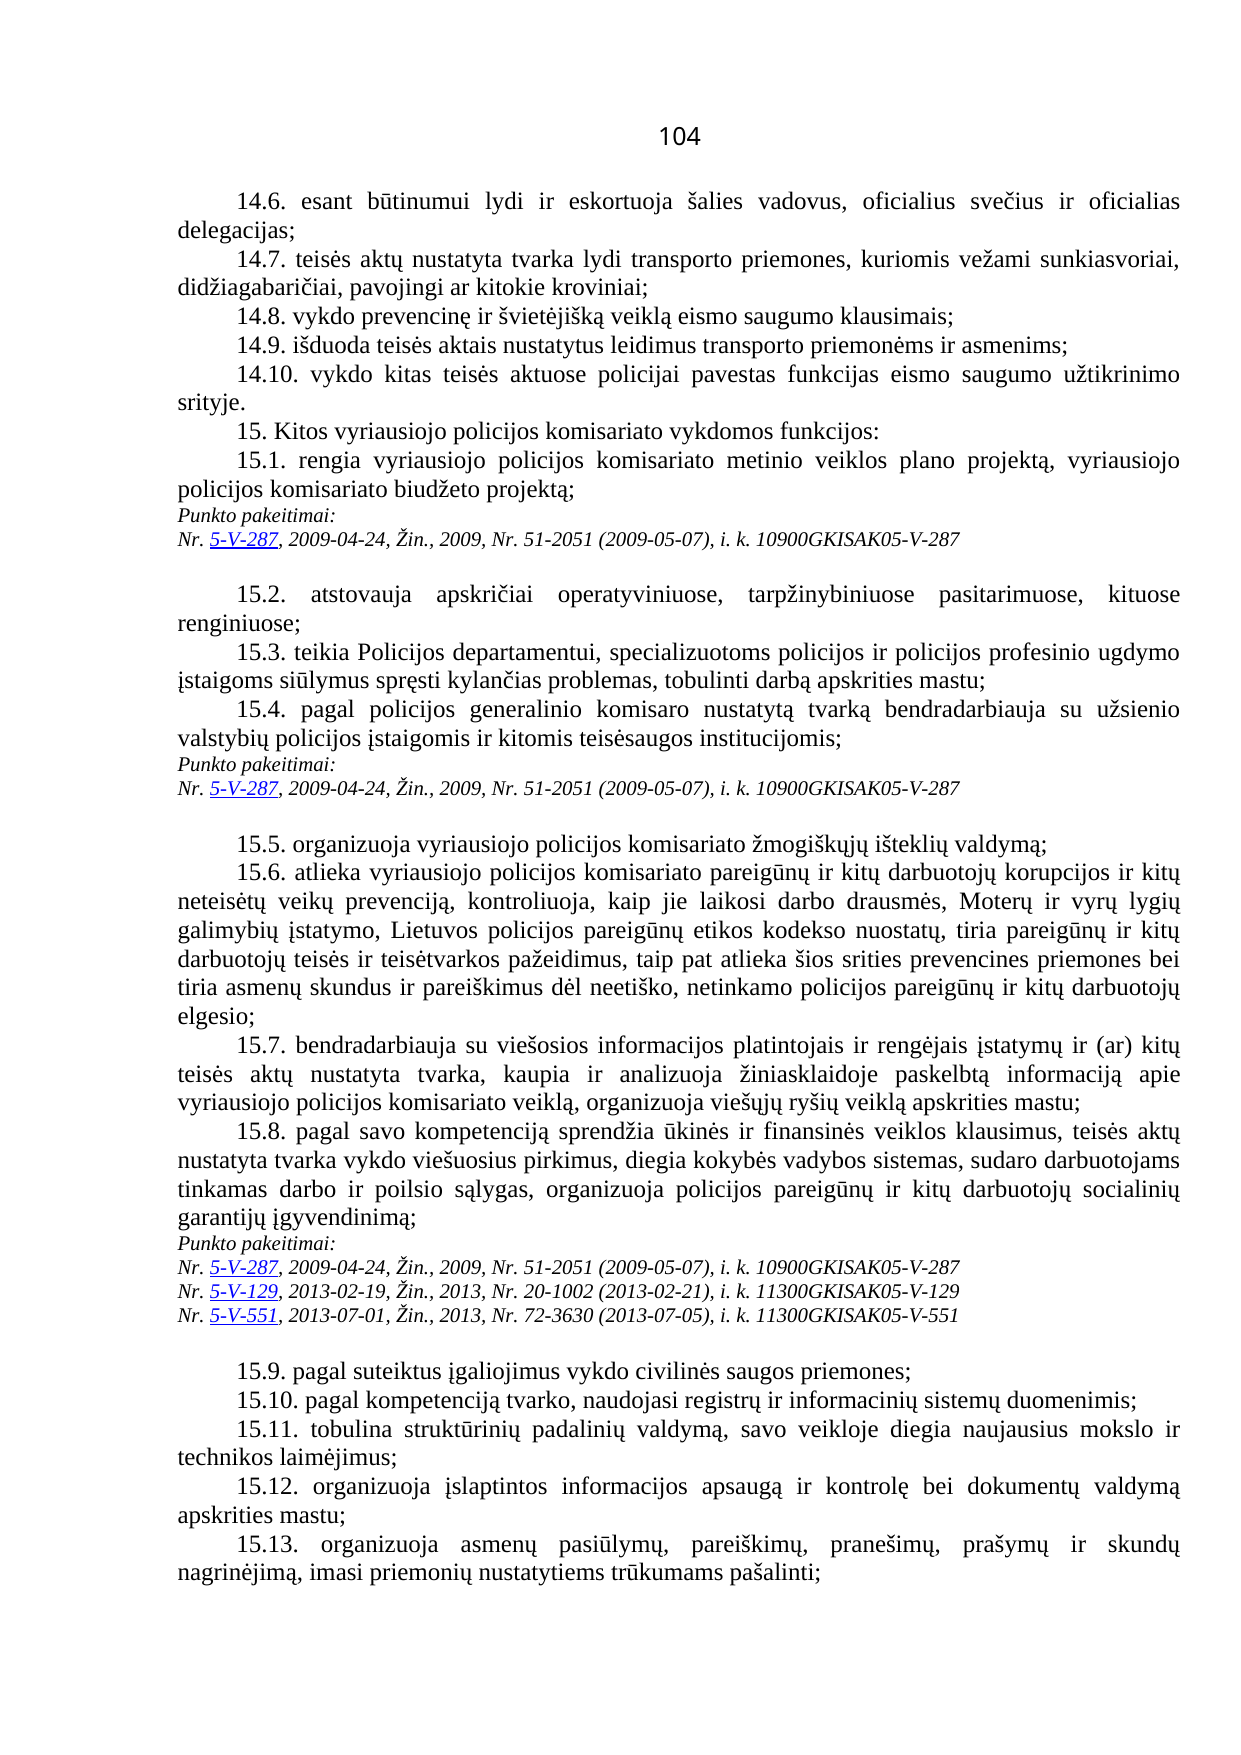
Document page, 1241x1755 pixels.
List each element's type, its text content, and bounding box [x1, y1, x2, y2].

text 15.3. teikia Policijos departamentui, specializuotoms policijos ir policijos profesinio ugdymo įstaigoms siūlymus spręsti kylančias problemas, tobulinti darbą apskrities mastu; [177, 637, 1181, 694]
text 14.9. išduoda teisės aktais nustatytus leidimus transporto priemonėms ir asmenims; [177, 330, 1181, 359]
text 14.7. teisės aktų nustatyta tvarka lydi transporto priemones, kuriomis vežami sunkiasvoriai, didžiagabaričiai, pavojingi ar kitokie kroviniai; [177, 244, 1181, 301]
text 15.8. pagal savo kompetenciją sprendžia ūkinės ir finansinės veiklos klausimus, teisės aktų nustatyta tvarka vykdo viešuosius pirkimus, diegia kokybės vadybos sistemas, sudaro darbuotojams tinkamas darbo ir poilsio sąlygas, organizuoja policijos pareigūnų ir kitų darbuotojų socialinių garantijų įgyvendinimą; [177, 1116, 1181, 1231]
text 15.6. atlieka vyriausiojo policijos komisariato pareigūnų ir kitų darbuotojų korupcijos ir kitų neteisėtų veikų prevenciją, kontroliuoja, kaip jie laikosi darbo drausmės, Moterų ir vyrų lygių galimybių įstatymo, Lietuvos policijos pareigūnų etikos kodekso nuostatų, tiria pareigūnų ir kitų darbuotojų teisės ir teisėtvarkos pažeidimus, taip pat atlieka šios srities prevencines priemones bei tiria asmenų skundus ir pareiškimus dėl neetiško, netinkamo policijos pareigūnų ir kitų darbuotojų elgesio; [177, 857, 1181, 1030]
text Nr. 5-V-129, 2013-02-19, Žin., 2013, Nr. 20-1002 (2013-02-21), i. k. 11300GKISAK05-V-129 [177, 1279, 1181, 1303]
text Punkto pakeitimai: [177, 502, 1181, 527]
text 15.5. organizuoja vyriausiojo policijos komisariato žmogiškųjų išteklių valdymą; [177, 829, 1181, 857]
text 15.11. tobulina struktūrinių padalinių valdymą, savo veikloje diegia naujausius mokslo ir technikos laimėjimus; [177, 1414, 1181, 1471]
text 14.8. vykdo prevencinę ir švietėjišką veiklą eismo saugumo klausimais; [177, 301, 1181, 330]
text 15.9. pagal suteiktus įgaliojimus vykdo civilinės saugos priemones; [177, 1356, 1181, 1385]
text 15.10. pagal kompetenciją tvarko, naudojasi registrų ir informacinių sistemų duomenimis; [177, 1385, 1181, 1414]
text 15. Kitos vyriausiojo policijos komisariato vykdomos funkcijos: [177, 416, 1181, 445]
text 15.4. pagal policijos generalinio komisaro nustatytą tvarką bendradarbiauja su užsienio valstybių policijos įstaigomis ir kitomis teisėsaugos institucijomis; [177, 694, 1181, 752]
text 15.2. atstovauja apskričiai operatyviniuose, tarpžinybiniuose pasitarimuose, kituose renginiuose; [177, 579, 1181, 637]
text 14.10. vykdo kitas teisės aktuose policijai pavestas funkcijas eismo saugumo užtikrinimo srityje. [177, 359, 1181, 416]
text Punkto pakeitimai: [177, 1231, 1181, 1255]
text 15.12. organizuoja įslaptintos informacijos apsaugą ir kontrolę bei dokumentų valdymą apskrities mastu; [177, 1471, 1181, 1529]
text Punkto pakeitimai: [177, 752, 1181, 776]
text 15.7. bendradarbiauja su viešosios informacijos platintojais ir rengėjais įstatymų ir (ar) kitų teisės aktų nustatyta tvarka, kaupia ir analizuoja žiniasklaidoje paskelbtą informaciją apie vyriausiojo policijos komisariato veiklą, organizuoja viešųjų ryšių veiklą apskrities mastu; [177, 1030, 1181, 1116]
text Nr. 5-V-551, 2013-07-01, Žin., 2013, Nr. 72-3630 (2013-07-05), i. k. 11300GKISAK05-V-551 [177, 1303, 1181, 1327]
text Nr. 5-V-287, 2009-04-24, Žin., 2009, Nr. 51-2051 (2009-05-07), i. k. 10900GKISAK05-V-287 [177, 776, 1181, 800]
text Nr. 5-V-287, 2009-04-24, Žin., 2009, Nr. 51-2051 (2009-05-07), i. k. 10900GKISAK05-V-287 [177, 1255, 1181, 1279]
text 15.1. rengia vyriausiojo policijos komisariato metinio veiklos plano projektą, vyriausiojo policijos komisariato biudžeto projektą; [177, 445, 1181, 502]
text 15.13. organizuoja asmenų pasiūlymų, pareiškimų, pranešimų, prašymų ir skundų nagrinėjimą, imasi priemonių nustatytiems trūkumams pašalinti; [177, 1529, 1181, 1586]
text 14.6. esant būtinumui lydi ir eskortuoja šalies vadovus, oficialius svečius ir oficialias delegacijas; [177, 186, 1181, 244]
text Nr. 5-V-287, 2009-04-24, Žin., 2009, Nr. 51-2051 (2009-05-07), i. k. 10900GKISAK05-V-287 [177, 527, 1181, 551]
